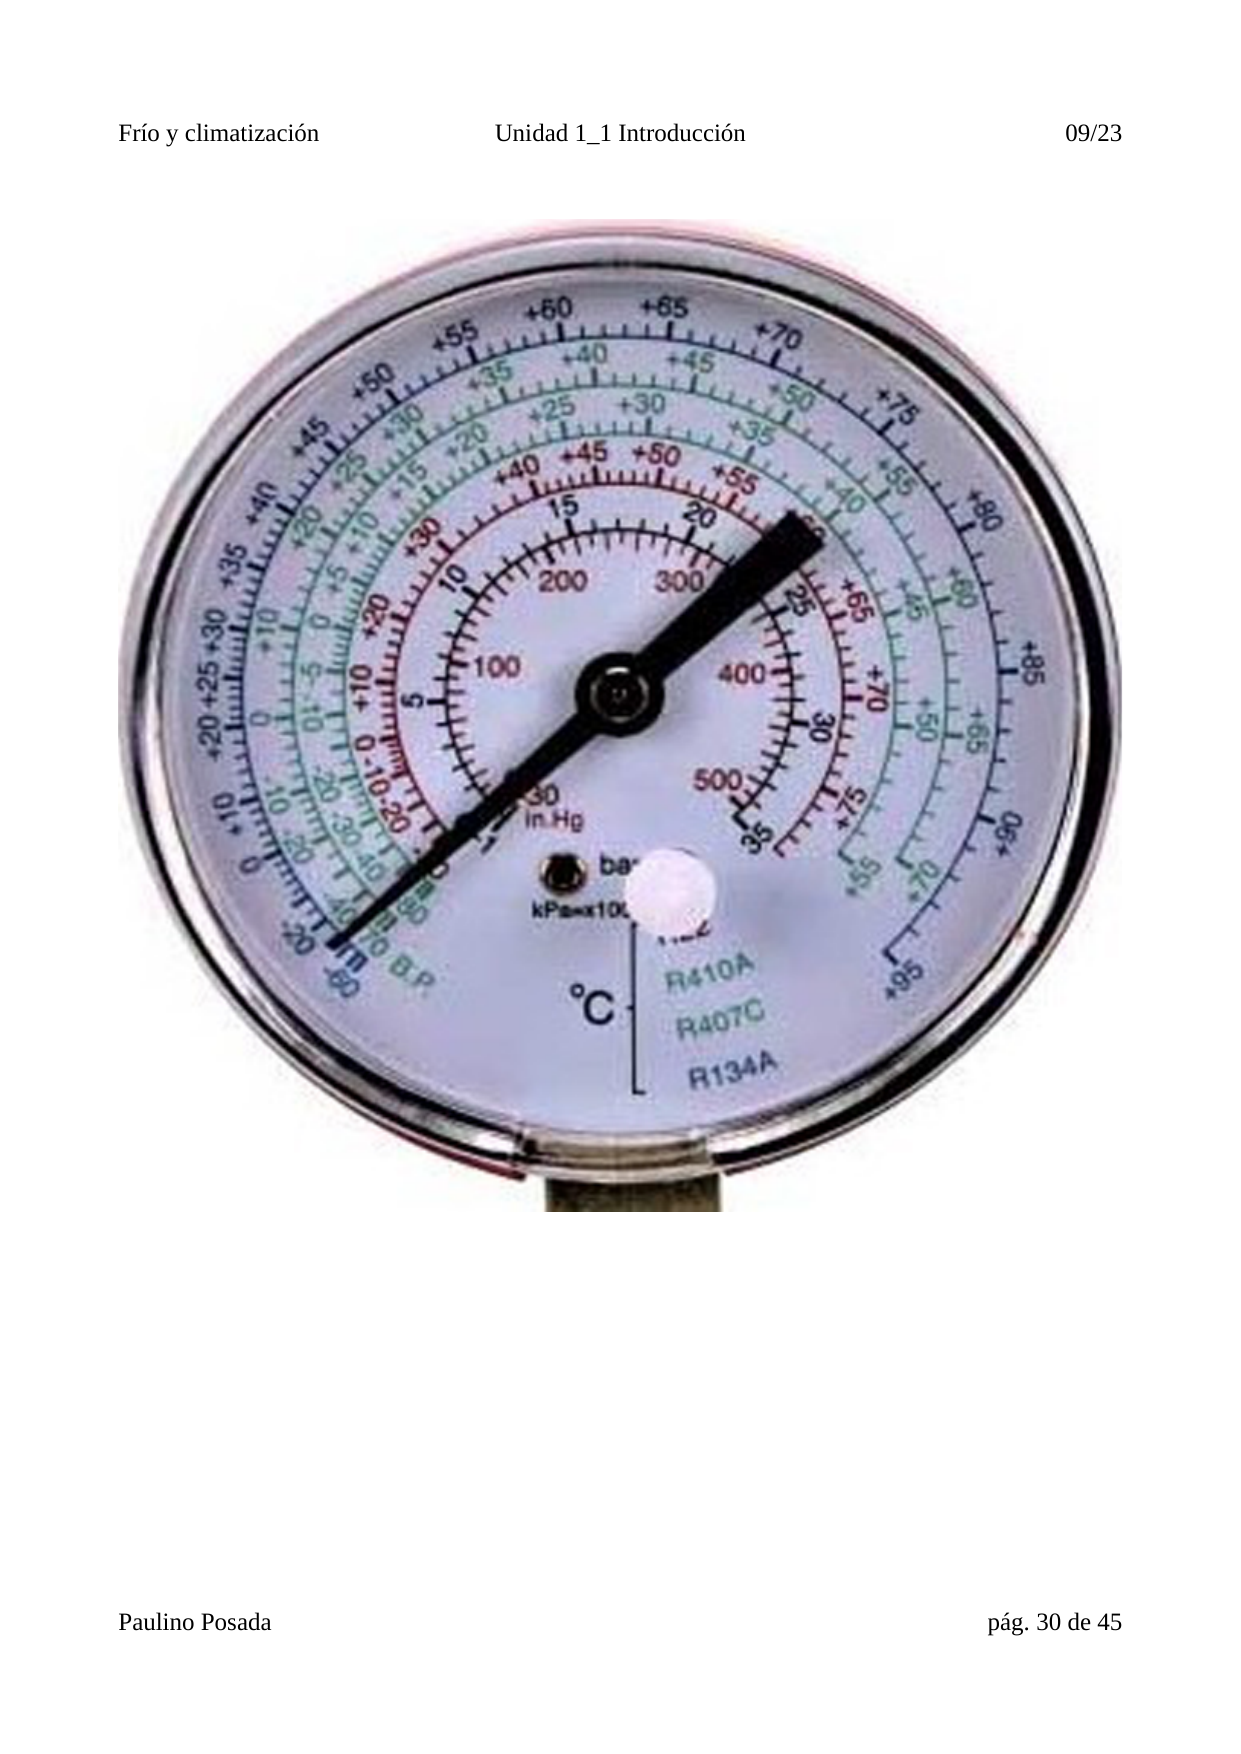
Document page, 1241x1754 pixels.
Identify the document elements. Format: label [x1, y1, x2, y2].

picture [118, 219, 1123, 1212]
